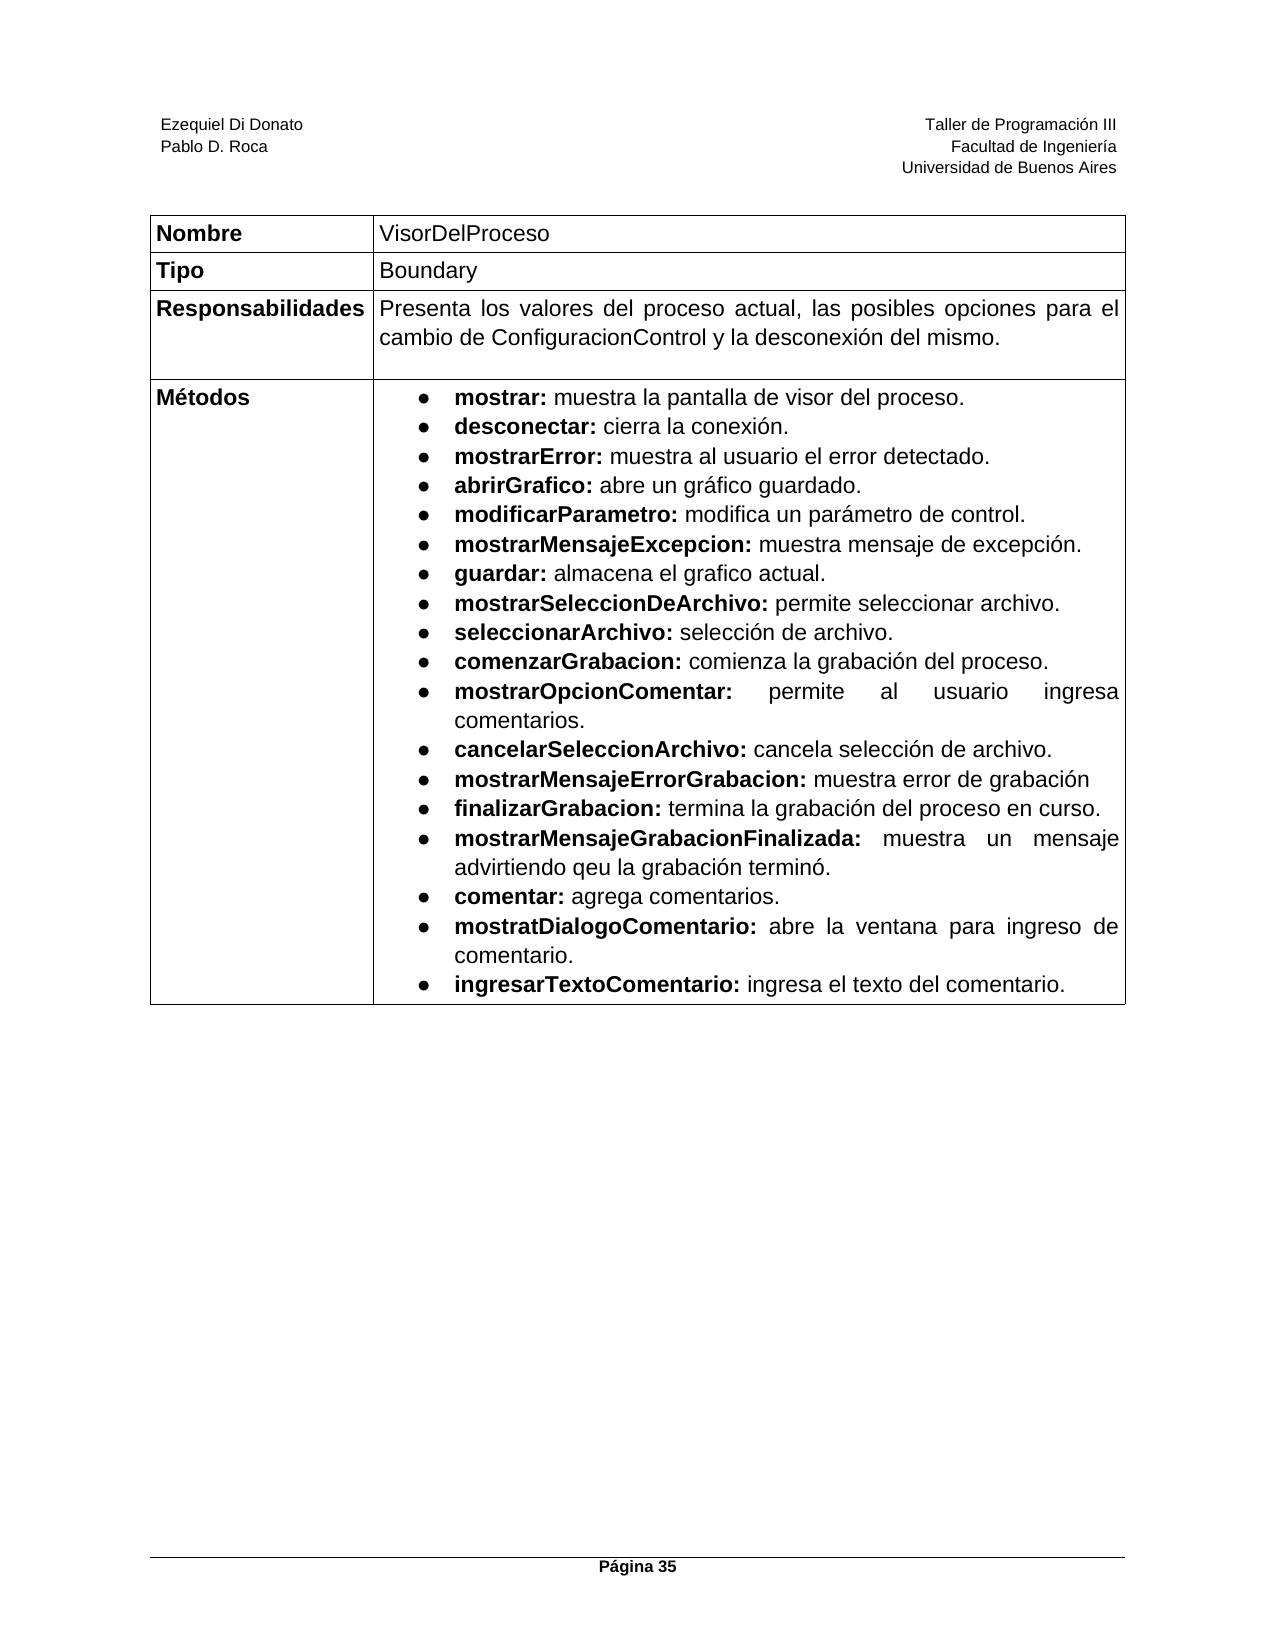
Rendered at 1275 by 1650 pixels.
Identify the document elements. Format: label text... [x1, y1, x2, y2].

table_cell Presenta los valores del proceso actual, las posibles opciones para el cambio de ConfiguracionControl y la desconexión del mismo. [374, 291, 1125, 379]
table_cell Métodos [151, 380, 373, 1003]
table_cell Responsabilidades [151, 291, 373, 379]
table_header VisorDelProceso [374, 216, 1125, 252]
table_cell mostrar: muestra la pantalla de visor del proceso. desconectar: cierra la conexión. mostrarError: muestra al usuario el error detectado. abrirGrafico: abre un gráfico guardado. modificarParametro: modifica un parámetro de control. mostrarMensajeExcepcion: muestra mensaje de excepción. guardar: almacena el grafico actual. mostrarSeleccionDeArchivo: permite seleccionar archivo. seleccionarArchivo: selección de archivo. comenzarGrabacion: comienza la grabación del proceso. mostrarOpcionComentar: permite al usuario ingresa comentarios. cancelarSeleccionArchivo: cancela selección de archivo. mostrarMensajeErrorGrabacion: muestra error de grabación finalizarGrabacion: termina la grabación del proceso en curso. mostrarMensajeGrabacionFinalizada: muestra un mensaje advirtiendo qeu la grabación terminó. comentar: agrega comentarios. mostratDialogoComentario: abre la ventana para ingreso de comentario. ingresarTextoComentario: ingresa el texto del comentario. [374, 380, 1125, 1003]
table_cell Boundary [374, 253, 1125, 289]
table_cell Tipo [151, 253, 373, 289]
table_header Nombre [151, 216, 373, 252]
